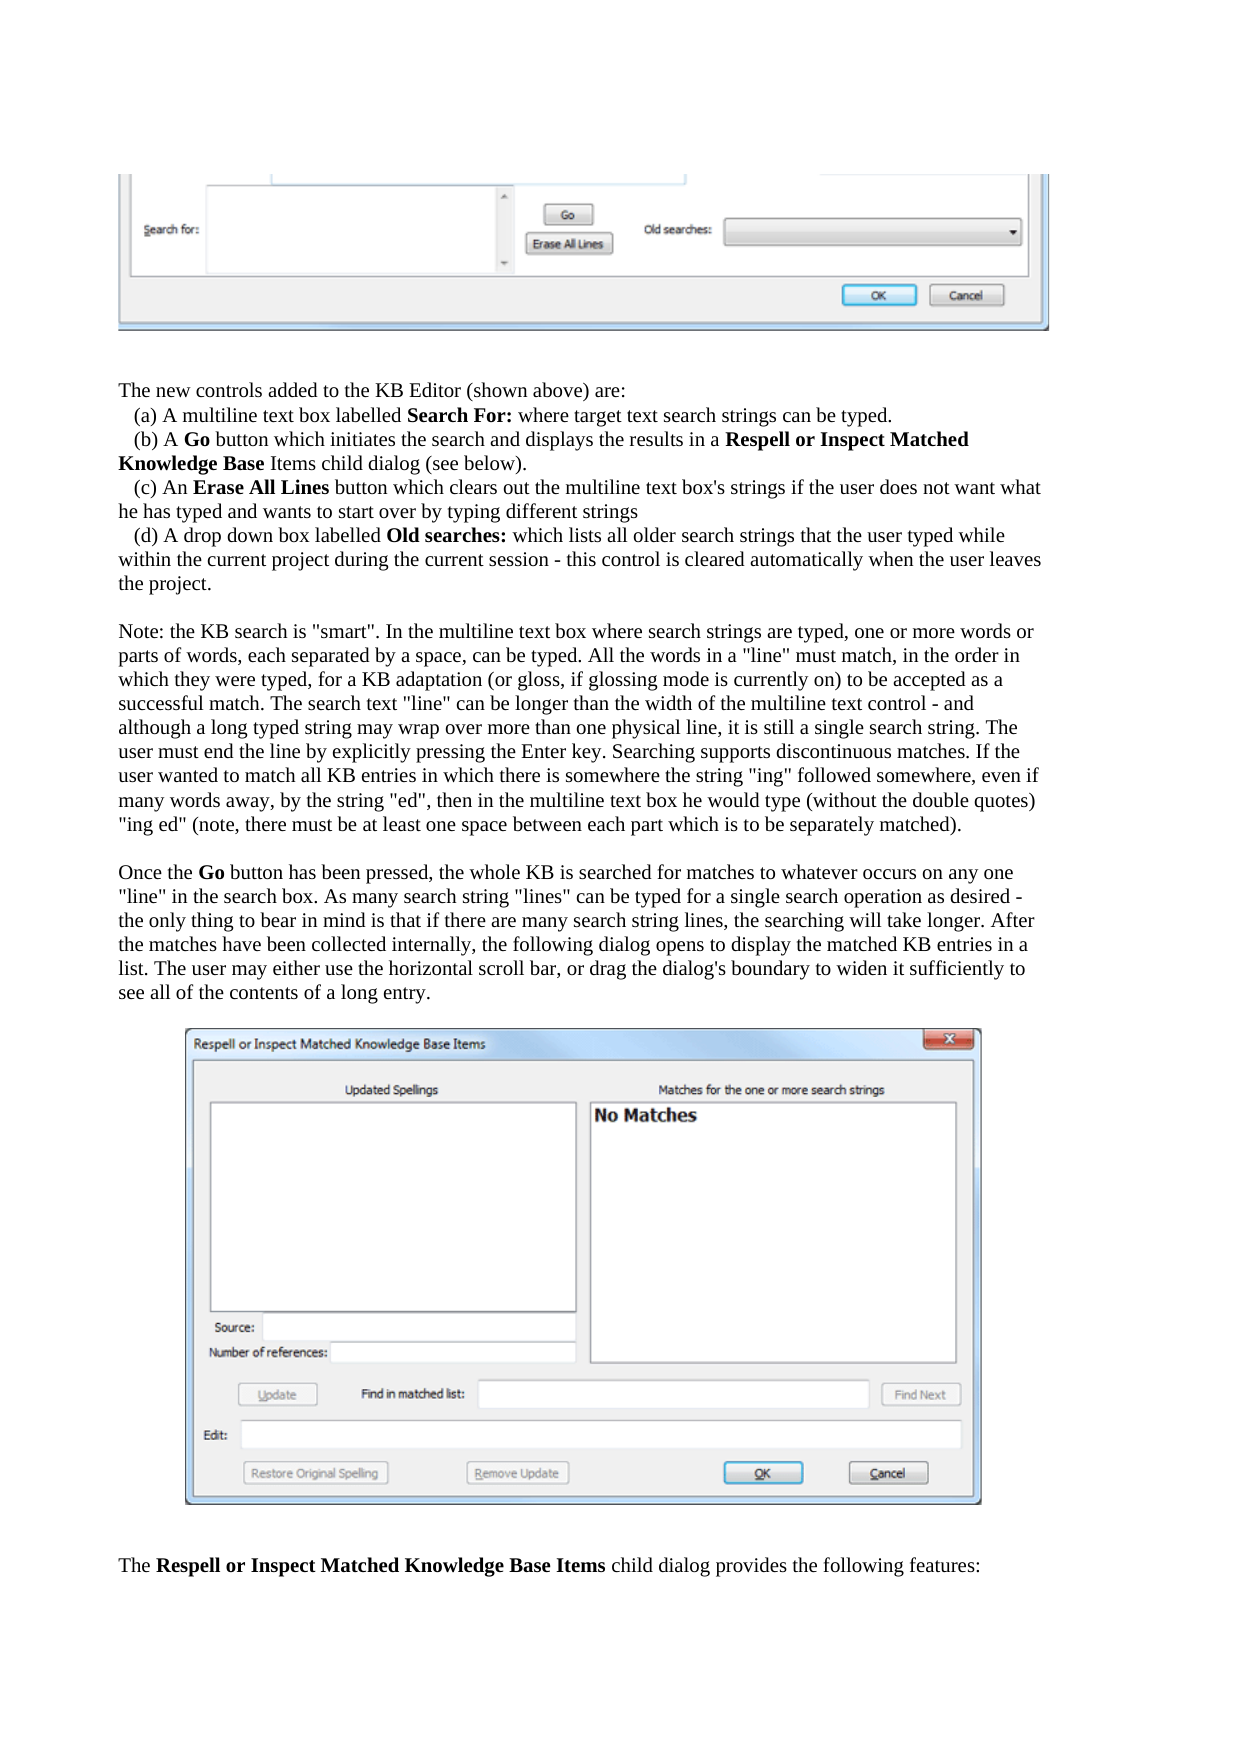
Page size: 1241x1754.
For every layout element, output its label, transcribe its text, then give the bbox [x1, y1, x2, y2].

text Once the Go button has been pressed, the whole KB is searched for matches to whatever occurs on any one "line" in the search box. As many search string "lines" can be typed for a single search operation as desired - the only thing to bear in mind is that if there are many search string lines, the searching will take longer. After the matches have been collected internally, the following dialog opens to display the matched KB entries in a list. The user may either use the horizontal scroll bar, or drag the dialog's boundary to widen it sufficiently to see all of the contents of a long entry. [118, 860, 1048, 1004]
picture [118, 174, 1050, 331]
text The Respell or Inspect Matched Knowledge Base Items child dialog provides the following features: [118, 1553, 1048, 1577]
picture [185, 1028, 982, 1505]
text The new controls added to the KB Editor (shown above) are: [118, 378, 1048, 402]
text Note: the KB search is "smart". In the multiline text box where search strings are typed, one or more words or parts of words, each separated by a space, can be typed. All the words in a "line" must match, in the order in which they were typed, for a KB adaptation (or gloss, if glossing mode is currently on) to be accepted as a successful match. The search text "line" can be longer than the width of the multiline text control - and although a long typed string may wrap over more than one physical line, it is still a single search string. The user must end the line by explicitly pressing the Enter key. Searching supports discontinuous matches. If the user wanted to match all KB entries in which there is somewhere the string "ing" followed somewhere, even if many words away, by the string "ed", then in the multiline text box he would type (without the double quotes) "ing ed" (note, there must be at least one space between each part which is to be separately matched). [118, 619, 1048, 836]
text (b) A Go button which initiates the search and displays the results in a Respell or Inspect Matched Knowledge Base Items child dialog (see below). [118, 427, 1048, 475]
text (c) An Erase All Lines button which clears out the multiline text box's strings if the user does not want what he has typed and wants to start over by typing different strings [118, 475, 1048, 523]
text (a) A multiline text box labelled Search For: where target text search strings can be typed. [118, 402, 1048, 427]
text (d) A drop down box labelled Old searches: which lists all older search strings that the user typed while within the current project during the current session - this control is cleared automatically when the user leaves the project. [118, 523, 1048, 595]
